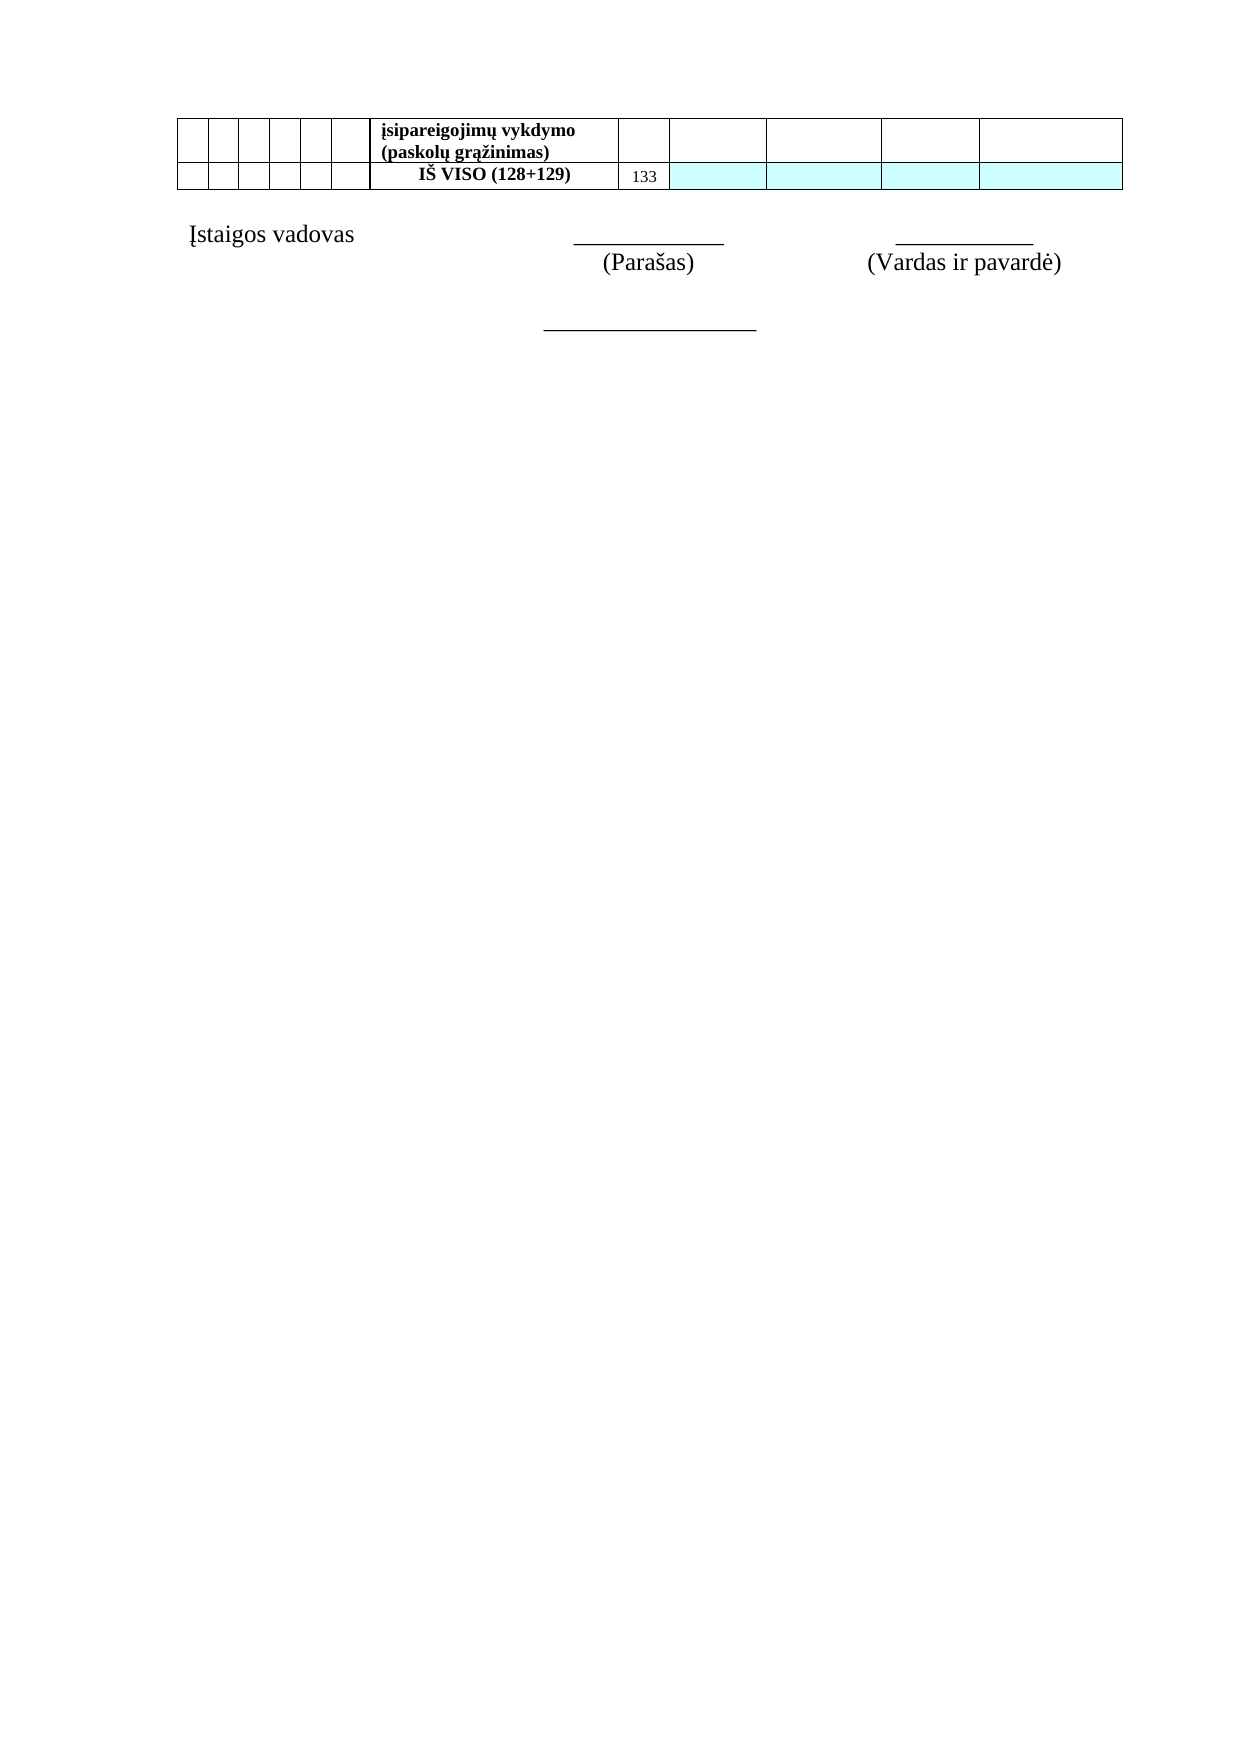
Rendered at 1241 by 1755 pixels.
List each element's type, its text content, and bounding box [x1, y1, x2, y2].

table_cell [619, 119, 669, 162]
text _________________ [177, 305, 1122, 334]
table_cell 133 [619, 163, 669, 189]
table_header Įstaigos vadovas [177, 219, 490, 276]
table_cell [301, 163, 331, 189]
table_cell [767, 119, 881, 162]
table_cell [270, 163, 300, 189]
table_cell [767, 163, 881, 189]
table_cell [980, 163, 1122, 189]
table_cell [239, 163, 269, 189]
table_cell [332, 163, 369, 189]
table_cell įsipareigojimų vykdymo (paskolų grąžinimas) [371, 119, 618, 162]
table_cell [301, 119, 331, 162]
table_header ___________ (Vardas ir pavardė) [806, 219, 1122, 276]
table_cell [670, 163, 766, 189]
table_cell [882, 163, 979, 189]
table_cell [882, 119, 979, 162]
table_cell [270, 119, 300, 162]
table_cell [332, 119, 369, 162]
table_header ____________ (Parašas) [490, 219, 806, 276]
table_cell [209, 119, 238, 162]
table_cell [178, 119, 208, 162]
table_cell [178, 163, 208, 189]
table_cell IŠ VISO (128+129) [371, 163, 618, 189]
table_cell [239, 119, 269, 162]
table_cell [980, 119, 1122, 162]
table_cell [209, 163, 238, 189]
table_cell [670, 119, 766, 162]
